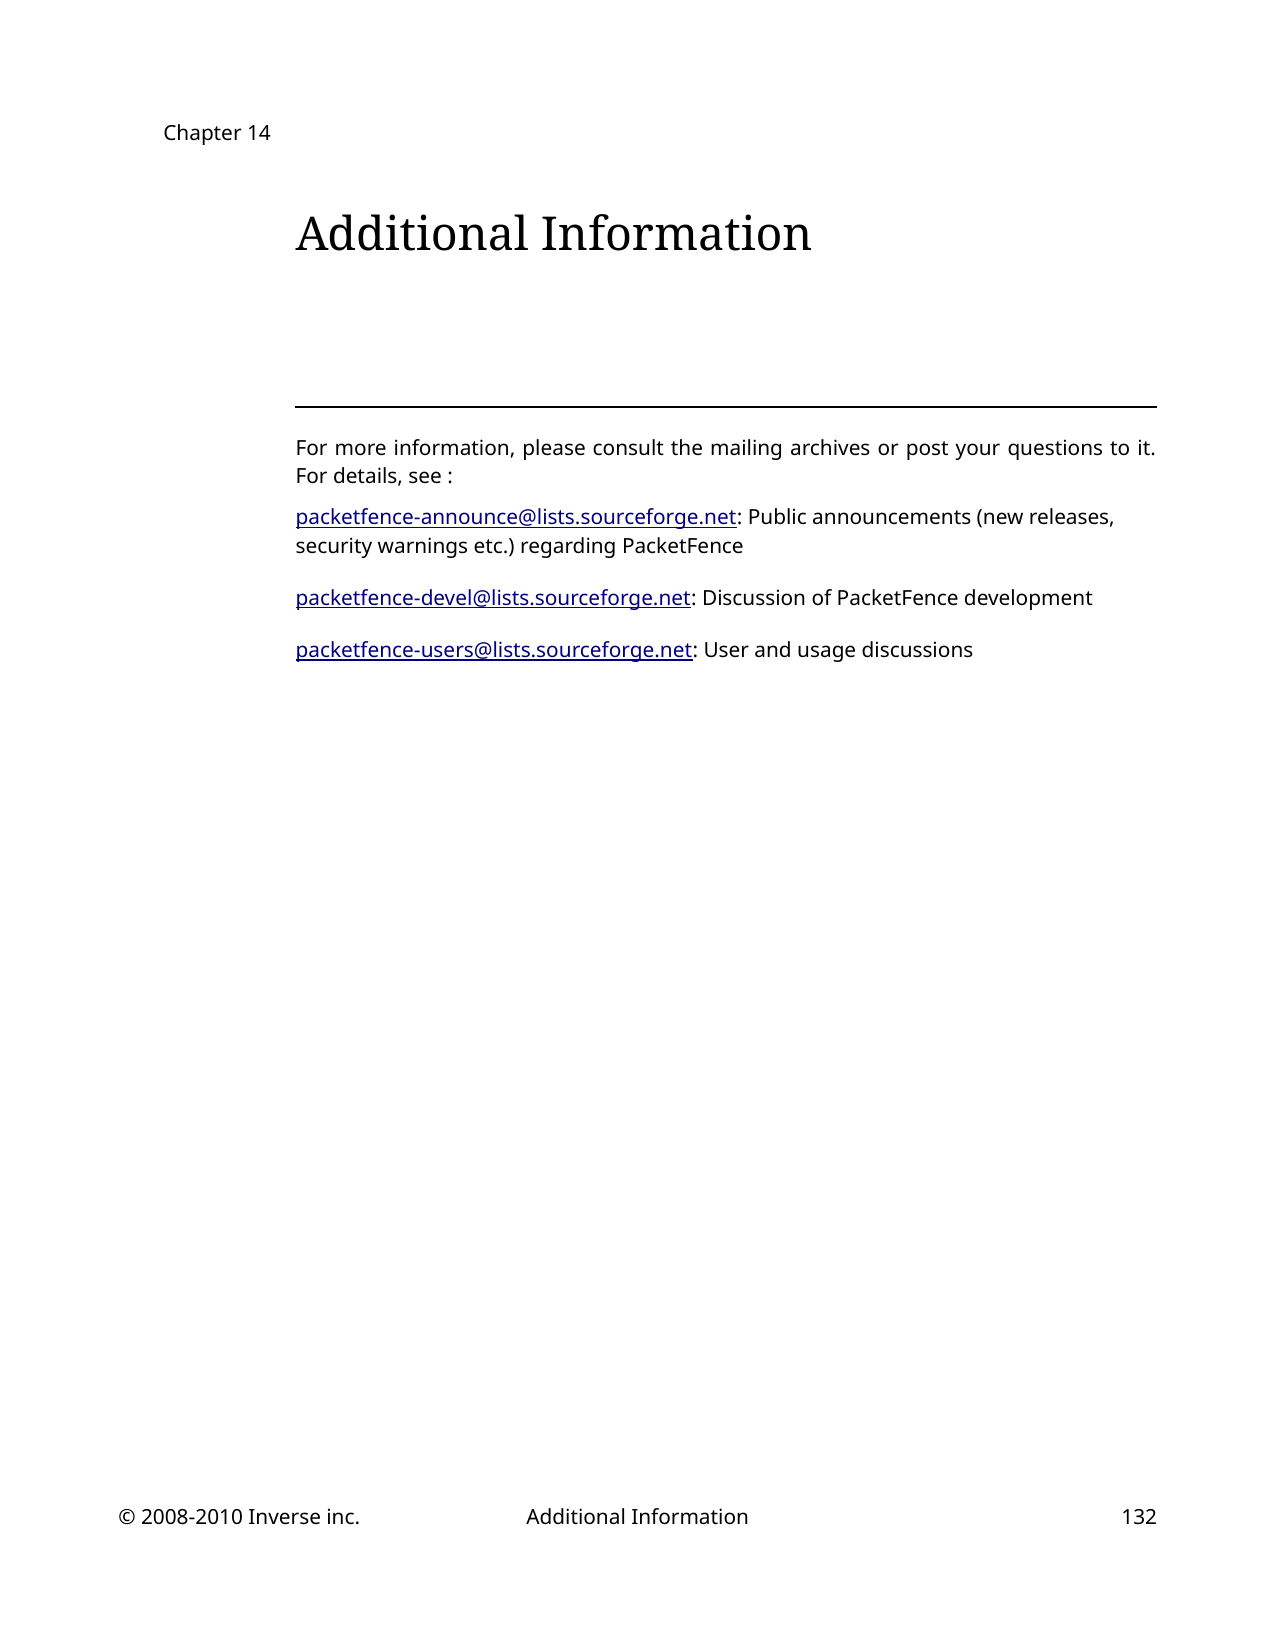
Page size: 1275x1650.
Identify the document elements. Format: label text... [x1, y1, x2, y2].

text For more information, please consult the mailing archives or post your questions to it. For details, see : [295, 433, 1157, 490]
text packetfence-announce@lists.sourceforge.net: Public announcements (new releases, security warnings etc.) regarding PacketFence [295, 502, 1157, 559]
text packetfence-users@lists.sourceforge.net: User and usage discussions [295, 635, 1157, 663]
subtitle Additional Information [295, 201, 1157, 406]
text packetfence-devel@lists.sourceforge.net: Discussion of PacketFence development [295, 583, 1157, 611]
